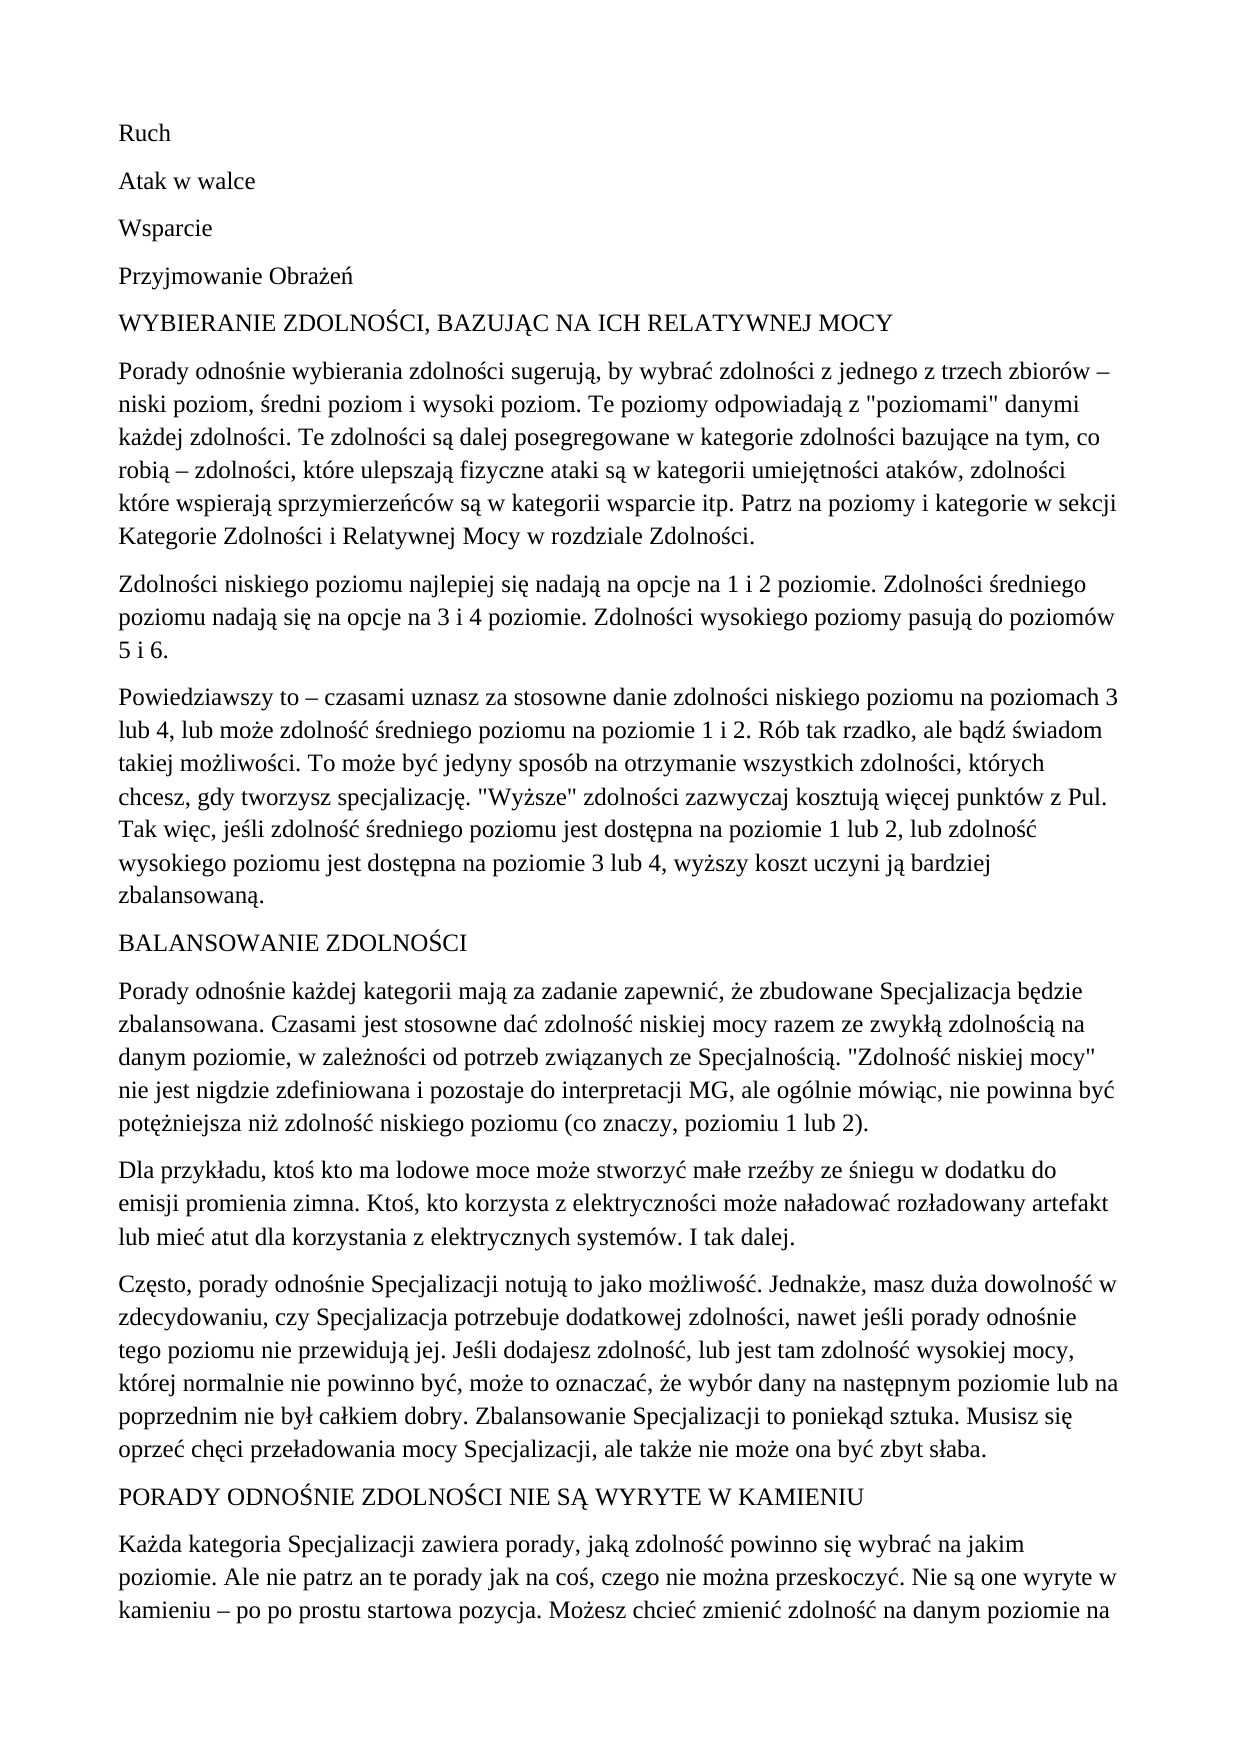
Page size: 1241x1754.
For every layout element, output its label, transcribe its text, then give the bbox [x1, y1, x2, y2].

text Powiedziawszy to – czasami uznasz za stosowne danie zdolności niskiego poziomu na poziomach 3 lub 4, lub może zdolność średniego poziomu na poziomie 1 i 2. Rób tak rzadko, ale bądź świadom takiej możliwości. To może być jedyny sposób na otrzymanie wszystkich zdolności, których chcesz, gdy tworzysz specjalizację. "Wyższe" zdolności zazwyczaj kosztują więcej punktów z Pul. Tak więc, jeśli zdolność średniego poziomu jest dostępna na poziomie 1 lub 2, lub zdolność wysokiego poziomu jest dostępna na poziomie 3 lub 4, wyższy koszt uczyni ją bardziej zbalansowaną. [118, 682, 1122, 909]
text Każda kategoria Specjalizacji zawiera porady, jaką zdolność powinno się wybrać na jakim poziomie. Ale nie patrz an te porady jak na coś, czego nie można przeskoczyć. Nie są one wyryte w kamieniu – po po prostu startowa pozycja. Możesz chcieć zmienić zdolność na danym poziomie na [118, 1529, 1122, 1624]
text PORADY ODNOŚNIE ZDOLNOŚCI NIE SĄ WYRYTE W KAMIENIU [118, 1482, 1122, 1511]
text Wsparcie [118, 213, 1122, 242]
text Zdolności niskiego poziomu najlepiej się nadają na opcje na 1 i 2 poziomie. Zdolności średniego poziomu nadają się na opcje na 3 i 4 poziomie. Zdolności wysokiego poziomy pasują do poziomów 5 i 6. [118, 569, 1122, 664]
text Dla przykładu, ktoś kto ma lodowe moce może stworzyć małe rzeźby ze śniegu w dodatku do emisji promienia zimna. Ktoś, kto korzysta z elektryczności może naładować rozładowany artefakt lub mieć atut dla korzystania z elektrycznych systemów. I tak dalej. [118, 1156, 1122, 1250]
text Przyjmowanie Obrażeń [118, 261, 1122, 290]
text Atak w walce [118, 166, 1122, 194]
text Porady odnośnie wybierania zdolności sugerują, by wybrać zdolności z jednego z trzech zbiorów – niski poziom, średni poziom i wysoki poziom. Te poziomy odpowiadają z "poziomami" danymi każdej zdolności. Te zdolności są dalej posegregowane w kategorie zdolności bazujące na tym, co robią – zdolności, które ulepszają fizyczne ataki są w kategorii umiejętności ataków, zdolności które wspierają sprzymierzeńców są w kategorii wsparcie itp. Patrz na poziomy i kategorie w sekcji Kategorie Zdolności i Relatywnej Mocy w rozdziale Zdolności. [118, 356, 1122, 550]
text Porady odnośnie każdej kategorii mają za zadanie zapewnić, że zbudowane Specjalizacja będzie zbalansowana. Czasami jest stosowne dać zdolność niskiej mocy razem ze zwykłą zdolnością na danym poziomie, w zależności od potrzeb związanych ze Specjalnością. "Zdolność niskiej mocy" nie jest nigdzie zdefiniowana i pozostaje do interpretacji MG, ale ogólnie mówiąc, nie powinna być potężniejsza niż zdolność niskiego poziomu (co znaczy, poziomiu 1 lub 2). [118, 976, 1122, 1137]
text Ruch [118, 118, 1122, 147]
text Często, porady odnośnie Specjalizacji notują to jako możliwość. Jednakże, masz duża dowolność w zdecydowaniu, czy Specjalizacja potrzebuje dodatkowej zdolności, nawet jeśli porady odnośnie tego poziomu nie przewidują jej. Jeśli dodajesz zdolność, lub jest tam zdolność wysokiej mocy, której normalnie nie powinno być, może to oznaczać, że wybór dany na następnym poziomie lub na poprzednim nie był całkiem dobry. Zbalansowanie Specjalizacji to poniekąd sztuka. Musisz się oprzeć chęci przeładowania mocy Specjalizacji, ale także nie może ona być zbyt słaba. [118, 1269, 1122, 1463]
text BALANSOWANIE ZDOLNOŚCI [118, 928, 1122, 957]
text WYBIERANIE ZDOLNOŚCI, BAZUJĄC NA ICH RELATYWNEJ MOCY [118, 308, 1122, 337]
